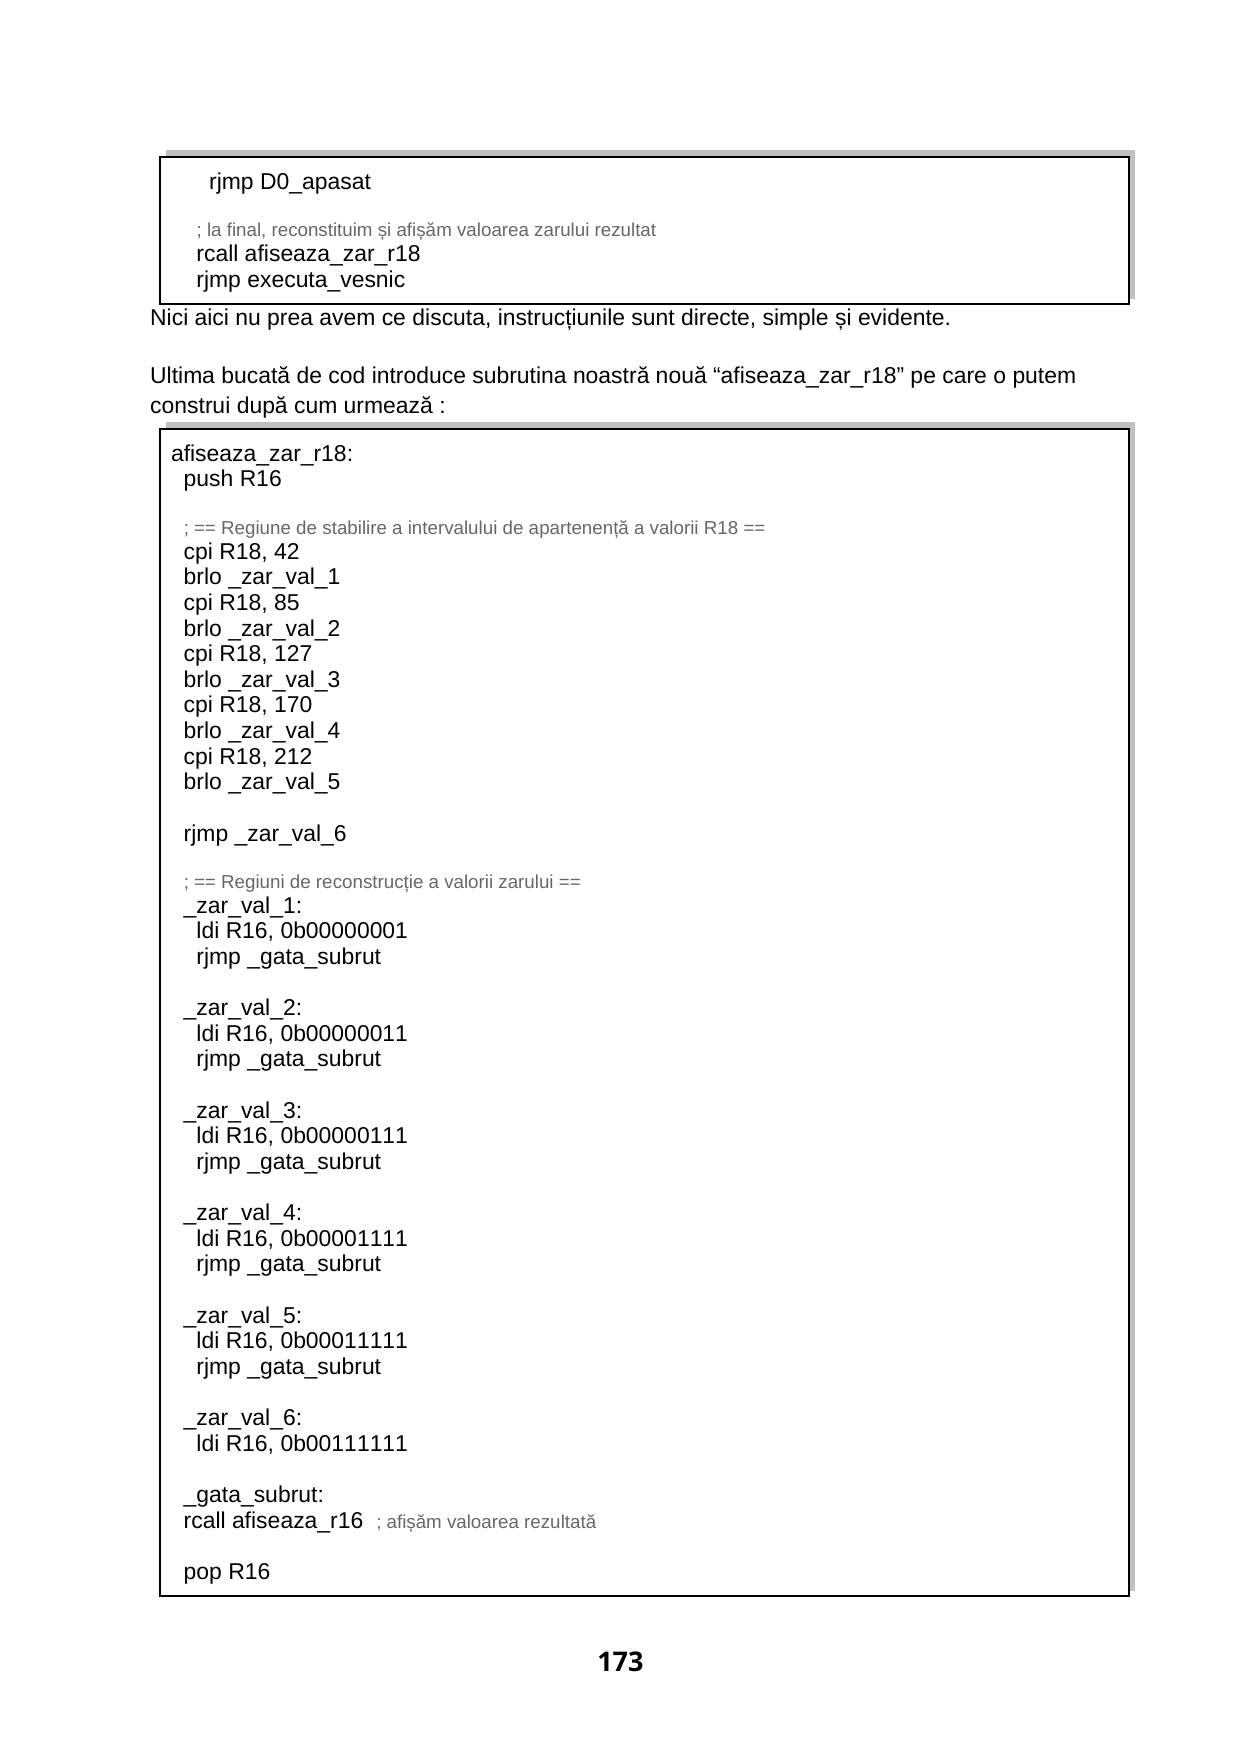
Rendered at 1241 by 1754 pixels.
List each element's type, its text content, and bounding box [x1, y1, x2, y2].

table_header rjmp D0_apasat ; la final, reconstituim și afișăm valoarea zarului rezultat rcall afiseaza_zar_r18 rjmp executa_vesnic [161, 158, 1128, 302]
table_header afiseaza_zar_r18: push R16 ; == Regiune de stabilire a intervalului de apartenență a valorii R18 == cpi R18, 42 brlo _zar_val_1 cpi R18, 85 brlo _zar_val_2 cpi R18, 127 brlo _zar_val_3 cpi R18, 170 brlo _zar_val_4 cpi R18, 212 brlo _zar_val_5 rjmp _zar_val_6 ; == Regiuni de reconstrucție a valorii zarului == _zar_val_1: ldi R16, 0b00000001 rjmp _gata_subrut _zar_val_2: ldi R16, 0b00000011 rjmp _gata_subrut _zar_val_3: ldi R16, 0b00000111 rjmp _gata_subrut _zar_val_4: ldi R16, 0b00001111 rjmp _gata_subrut _zar_val_5: ldi R16, 0b00011111 rjmp _gata_subrut _zar_val_6: ldi R16, 0b00111111 _gata_subrut: rcall afiseaza_r16 ; afișăm valoarea rezultată pop R16 [161, 430, 1128, 1595]
text Ultima bucată de cod introduce subrutina noastră nouă “afiseaza_zar_r18” pe care o putem construi după cum urmează : [150, 363, 1091, 418]
text Nici aici nu prea avem ce discuta, instrucțiunile sunt directe, simple și evidente. [150, 304, 1091, 330]
